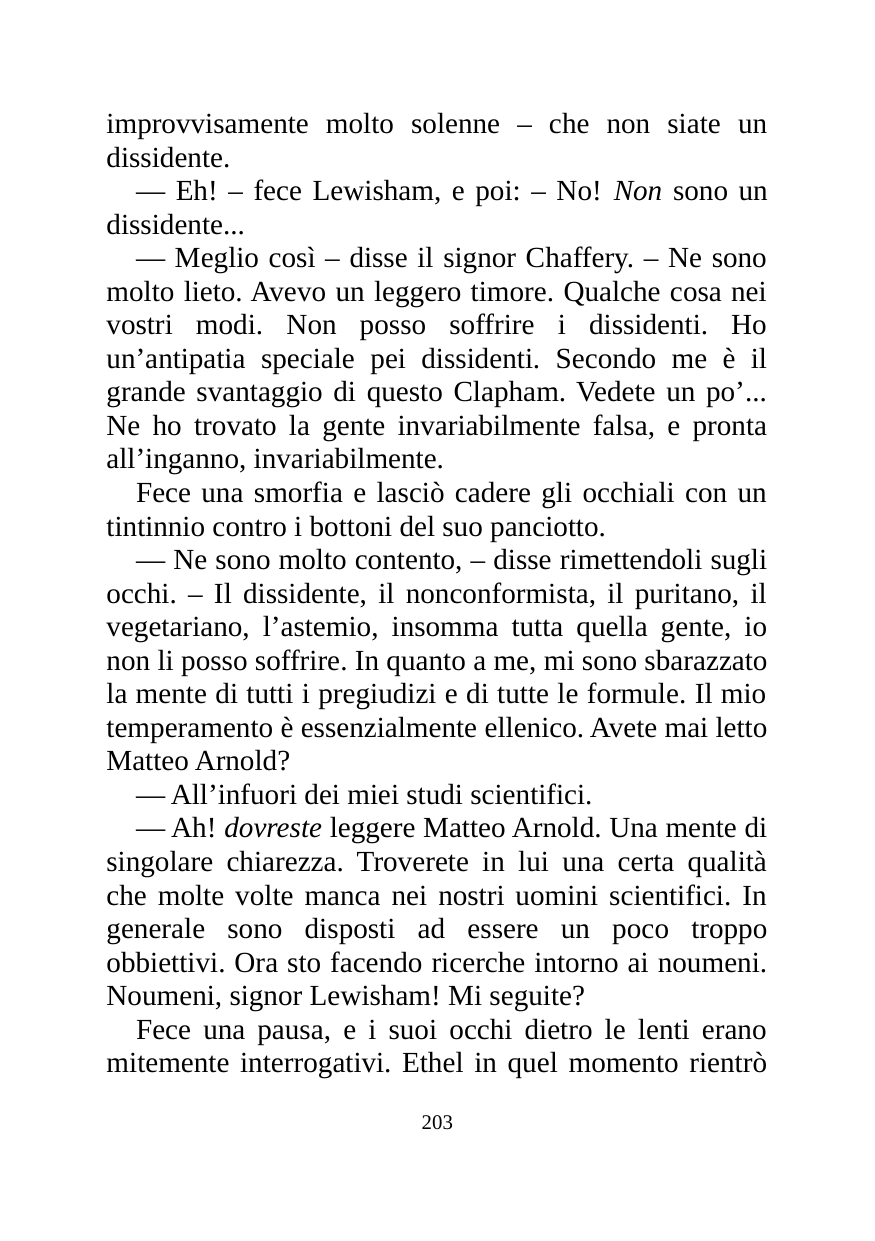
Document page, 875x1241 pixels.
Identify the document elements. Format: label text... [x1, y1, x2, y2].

text — Ne sono molto contento, – disse rimettendoli sugli occhi. – Il dissidente, il nonconformista, il puritano, il vegetariano, l’astemio, insomma tutta quella gente, io non li posso soffrire. In quanto a me, mi sono sbarazzato la mente di tutti i pregiudizi e di tutte le formule. Il mio temperamento è essenzialmente ellenico. Avete mai letto Matteo Arnold? [106, 542, 768, 777]
text improvvisamente molto solenne – che non siate un dissidente. [106, 106, 768, 173]
text Fece una smorfia e lasciò cadere gli occhiali con un tintinnio contro i bottoni del suo panciotto. [106, 475, 768, 542]
text — Meglio così – disse il signor Chaffery. – Ne sono molto lieto. Avevo un leggero timore. Qualche cosa nei vostri modi. Non posso soffrire i dissidenti. Ho un’antipatia speciale pei dissidenti. Secondo me è il grande svantaggio di questo Clapham. Vedete un po’... Ne ho trovato la gente invariabilmente falsa, e pronta all’inganno, invariabilmente. [106, 240, 768, 475]
text — Ah! dovreste leggere Matteo Arnold. Una mente di singolare chiarezza. Troverete in lui una certa qualità che molte volte manca nei nostri uomini scientifici. In generale sono disposti ad essere un poco troppo obbiettivi. Ora sto facendo ricerche intorno ai noumeni. Noumeni, signor Lewisham! Mi seguite? [106, 811, 768, 1012]
text — Eh! – fece Lewisham, e poi: – No! Non sono un dissidente... [106, 173, 768, 240]
text Fece una pausa, e i suoi occhi dietro le lenti erano mitemente interrogativi. Ethel in quel momento rientrò [106, 1012, 768, 1079]
text — All’infuori dei miei studi scientifici. [106, 777, 768, 811]
